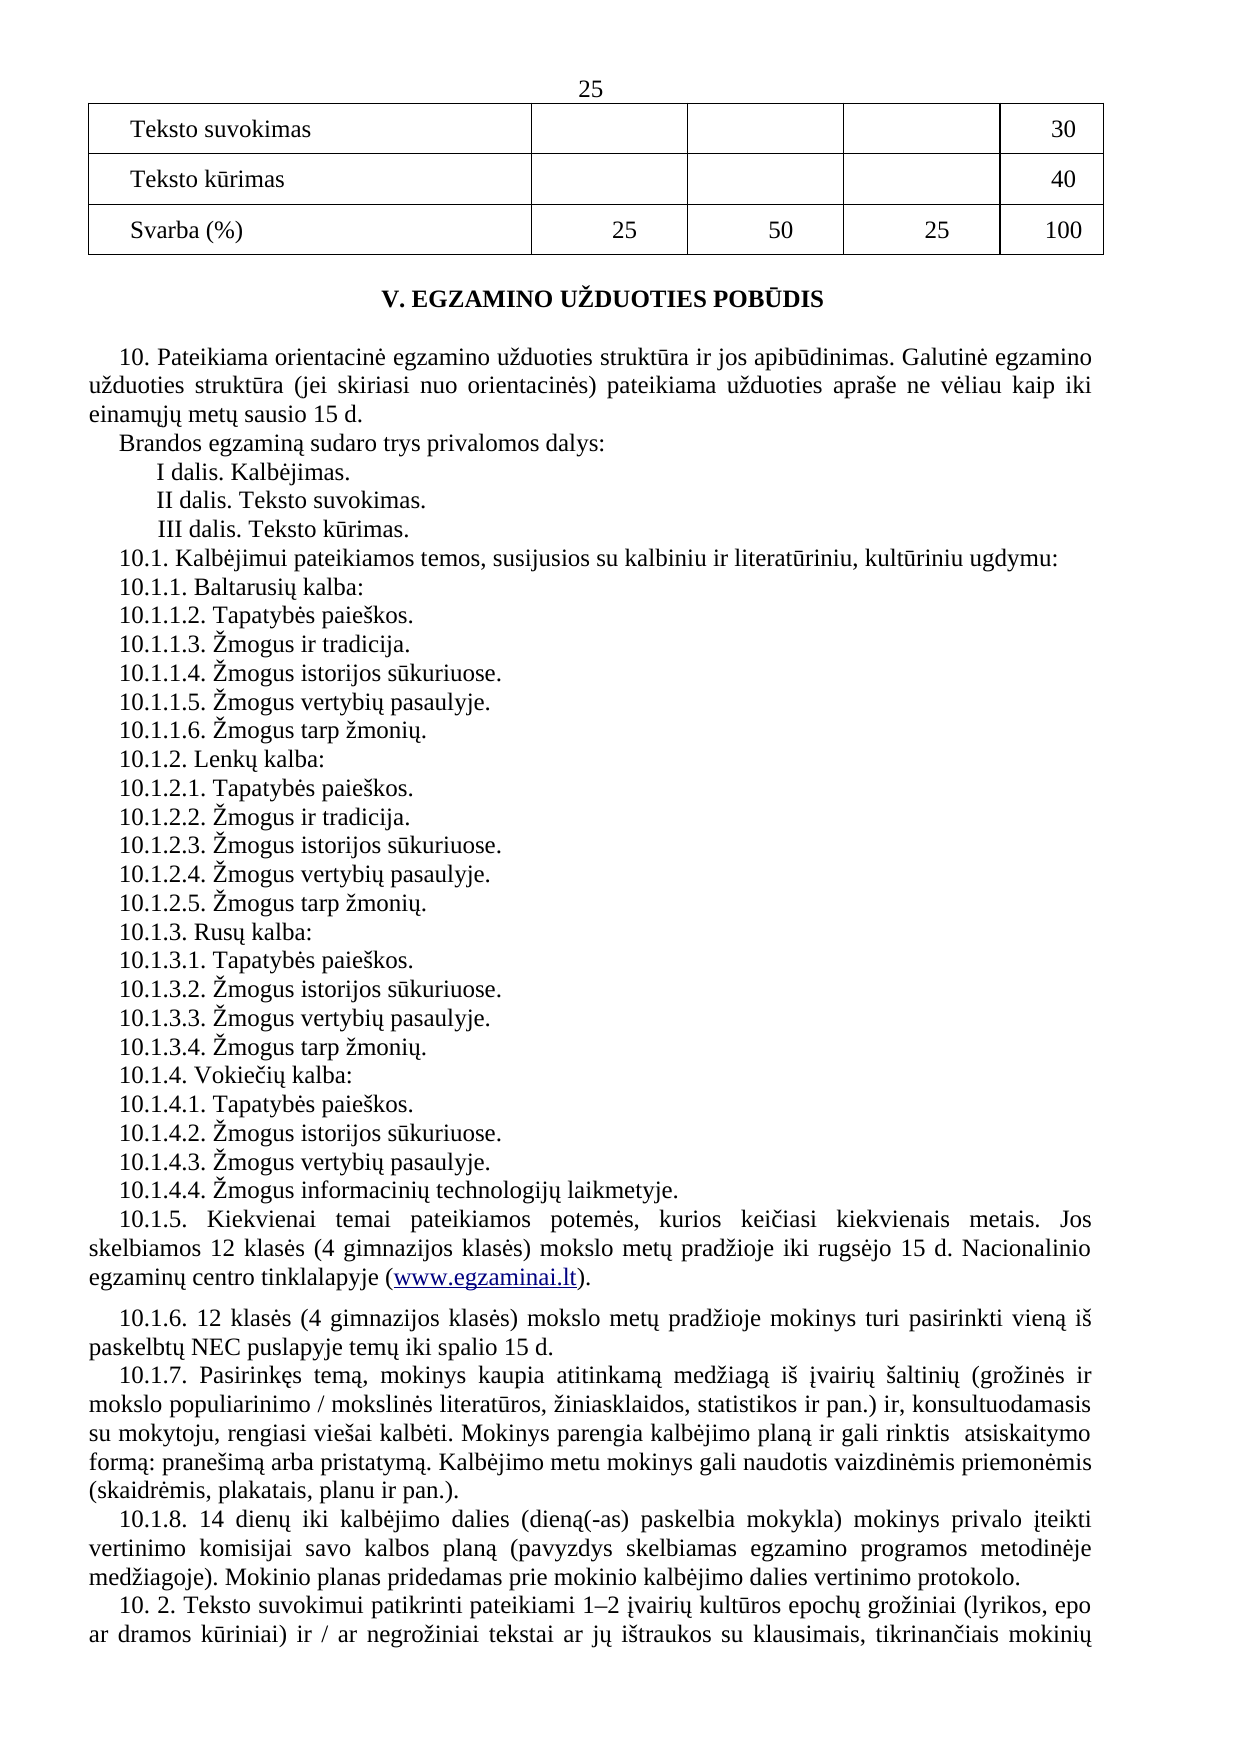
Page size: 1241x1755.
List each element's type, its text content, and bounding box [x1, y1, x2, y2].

text 10.1.3.4. Žmogus tarp žmonių. [89, 1032, 1093, 1060]
text 10.1.3. Rusų kalba: [89, 917, 1093, 945]
text 10.1.4.2. Žmogus istorijos sūkuriuose. [89, 1118, 1093, 1147]
text 10. 2. Teksto suvokimui patikrinti pateikiami 1–2 įvairių kultūros epochų grožiniai (lyrikos, epo ar dramos kūriniai) ir / ar negrožiniai tekstai ar jų ištraukos su klausimais, tikrinančiais mokinių [89, 1590, 1093, 1648]
text 10.1.3.1. Tapatybės paieškos. [89, 945, 1093, 974]
table_cell [844, 104, 999, 153]
text 10.1.2.4. Žmogus vertybių pasaulyje. [89, 859, 1093, 888]
table_cell [532, 104, 687, 153]
text 10.1.2.5. Žmogus tarp žmonių. [89, 888, 1093, 917]
text 10.1.4.3. Žmogus vertybių pasaulyje. [89, 1147, 1093, 1175]
text Brandos egzaminą sudaro trys privalomos dalys: [89, 428, 1093, 457]
table_cell Teksto kūrimas [89, 154, 531, 204]
text 10.1.4.1. Tapatybės paieškos. [89, 1089, 1093, 1118]
table_cell [844, 154, 999, 204]
text 10.1.3.3. Žmogus vertybių pasaulyje. [89, 1003, 1093, 1032]
table_cell 30 [1001, 104, 1103, 153]
table_cell [688, 104, 843, 153]
text III dalis. Teksto kūrimas. [89, 514, 1093, 543]
table_cell 25 [532, 205, 687, 254]
text 10.1.1. Baltarusių kalba: [89, 572, 1093, 600]
text I dalis. Kalbėjimas. [126, 457, 1093, 485]
text 10.1.2.3. Žmogus istorijos sūkuriuose. [89, 830, 1093, 859]
text 10.1.2.2. Žmogus ir tradicija. [89, 802, 1093, 830]
text 10.1.4.4. Žmogus informacinių technologijų laikmetyje. [89, 1175, 1093, 1204]
text 10.1.2. Lenkų kalba: [89, 744, 1093, 773]
text 10. Pateikiama orientacinė egzamino užduoties struktūra ir jos apibūdinimas. Galutinė egzamino užduoties struktūra (jei skiriasi nuo orientacinės) pateikiama užduoties apraše ne vėliau kaip iki einamųjų metų sausio 15 d. [89, 342, 1093, 428]
text 10.1.6. 12 klasės (4 gimnazijos klasės) mokslo metų pradžioje mokinys turi pasirinkti vieną iš paskelbtų NEC puslapyje temų iki spalio 15 d. [89, 1303, 1093, 1360]
table_cell Svarba (%) [89, 205, 531, 254]
text 10.1.8. 14 dienų iki kalbėjimo dalies (dieną(-as) paskelbia mokykla) mokinys privalo įteikti vertinimo komisijai savo kalbos planą (pavyzdys skelbiamas egzamino programos metodinėje medžiagoje). Mokinio planas pridedamas prie mokinio kalbėjimo dalies vertinimo protokolo. [89, 1504, 1093, 1590]
text 10.1.1.6. Žmogus tarp žmonių. [89, 715, 1093, 744]
text 10.1.2.1. Tapatybės paieškos. [89, 773, 1093, 802]
table_cell 25 [844, 205, 999, 254]
table_cell [688, 154, 843, 204]
text 10.1.7. Pasirinkęs temą, mokinys kaupia atitinkamą medžiagą iš įvairių šaltinių (grožinės ir mokslo populiarinimo / mokslinės literatūros, žiniasklaidos, statistikos ir pan.) ir, konsultuodamasis su mokytoju, rengiasi viešai kalbėti. Mokinys parengia kalbėjimo planą ir gali rinktis atsiskaitymo formą: pranešimą arba pristatymą. Kalbėjimo metu mokinys gali naudotis vaizdinėmis priemonėmis (skaidrėmis, plakatais, planu ir pan.). [89, 1360, 1093, 1504]
text 10.1.4. Vokiečių kalba: [89, 1060, 1093, 1089]
table_cell 50 [688, 205, 843, 254]
table_cell 40 [1001, 154, 1103, 204]
text 10.1.1.4. Žmogus istorijos sūkuriuose. [89, 658, 1093, 687]
table_cell Teksto suvokimas [89, 104, 531, 153]
text 10.1.1.3. Žmogus ir tradicija. [89, 629, 1093, 658]
text 10.1.1.5. Žmogus vertybių pasaulyje. [89, 687, 1093, 715]
text 10.1.1.2. Tapatybės paieškos. [89, 600, 1093, 629]
text 10.1.3.2. Žmogus istorijos sūkuriuose. [89, 974, 1093, 1003]
text 10.1. Kalbėjimui pateikiamos temos, susijusios su kalbiniu ir literatūriniu, kultūriniu ugdymu: [89, 543, 1093, 572]
text 10.1.5. Kiekvienai temai pateikiamos potemės, kurios keičiasi kiekvienais metais. Jos skelbiamos 12 klasės (4 gimnazijos klasės) mokslo metų pradžioje iki rugsėjo 15 d. Nacionalinio egzaminų centro tinklalapyje (www.egzaminai.lt). [89, 1204, 1093, 1290]
text II dalis. Teksto suvokimas. [126, 485, 1093, 514]
table_cell [532, 154, 687, 204]
text V. EGZAMINO UŽDUOTIES POBŪDIS [89, 284, 1093, 313]
table_cell 100 [1001, 205, 1103, 254]
